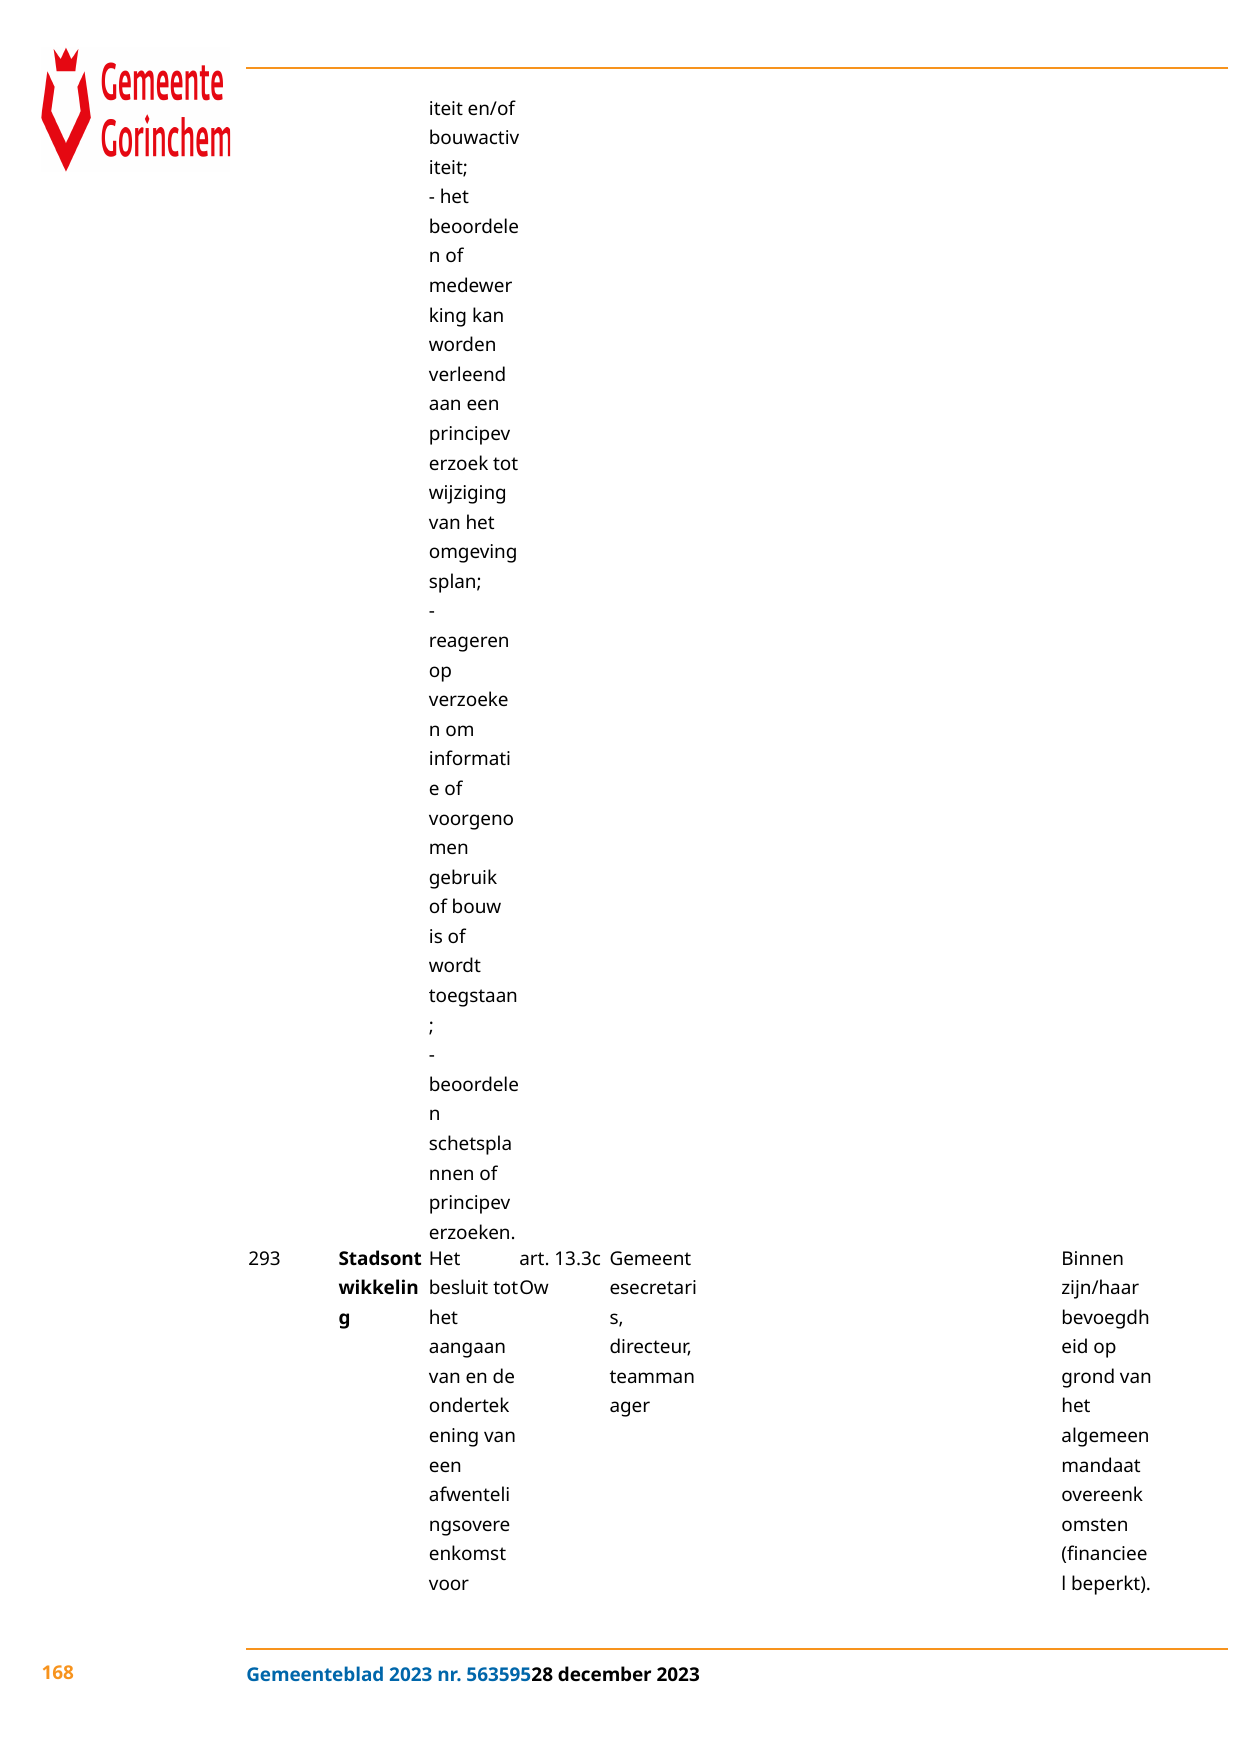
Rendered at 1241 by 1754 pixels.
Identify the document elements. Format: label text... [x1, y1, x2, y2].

table_cell [881, 95, 971, 1245]
table_cell Het besluit tot het aangaan van en de ondertekening van een afwentelingsovereenkomst voor [429, 1245, 519, 1596]
table_cell [881, 1245, 971, 1596]
table_cell [700, 1245, 790, 1596]
table_cell [1061, 95, 1152, 1245]
table_cell iteit en/of bouwactiviteit; - het beoordelen of medewerking kan worden verleend aan een principeverzoek tot wijziging van het omgevingsplan; - reageren op verzoeken om informatie of voorgenomen gebruik of bouw is of wordt toegstaan; - beoordelen schetsplannen of principeverzoeken. [429, 95, 519, 1245]
table_cell Stadsontwikkeling [338, 1245, 429, 1596]
table_cell [700, 95, 790, 1245]
table_cell art. 13.3c Ow [519, 1245, 609, 1596]
table_cell 293 [248, 1245, 338, 1596]
table_cell [519, 95, 609, 1245]
picture [41, 47, 231, 172]
table_cell [971, 95, 1061, 1245]
table_cell [248, 95, 338, 1245]
table_cell Gemeentesecretaris, directeur, teammanager [609, 1245, 700, 1596]
table_cell [609, 95, 700, 1245]
table_cell Binnen zijn/haar bevoegdheid op grond van het algemeen mandaat overeenkomsten (financieel beperkt). [1061, 1245, 1152, 1596]
table_cell [790, 95, 881, 1245]
table_cell [790, 1245, 881, 1596]
table_cell [971, 1245, 1061, 1596]
table_cell [338, 95, 429, 1245]
